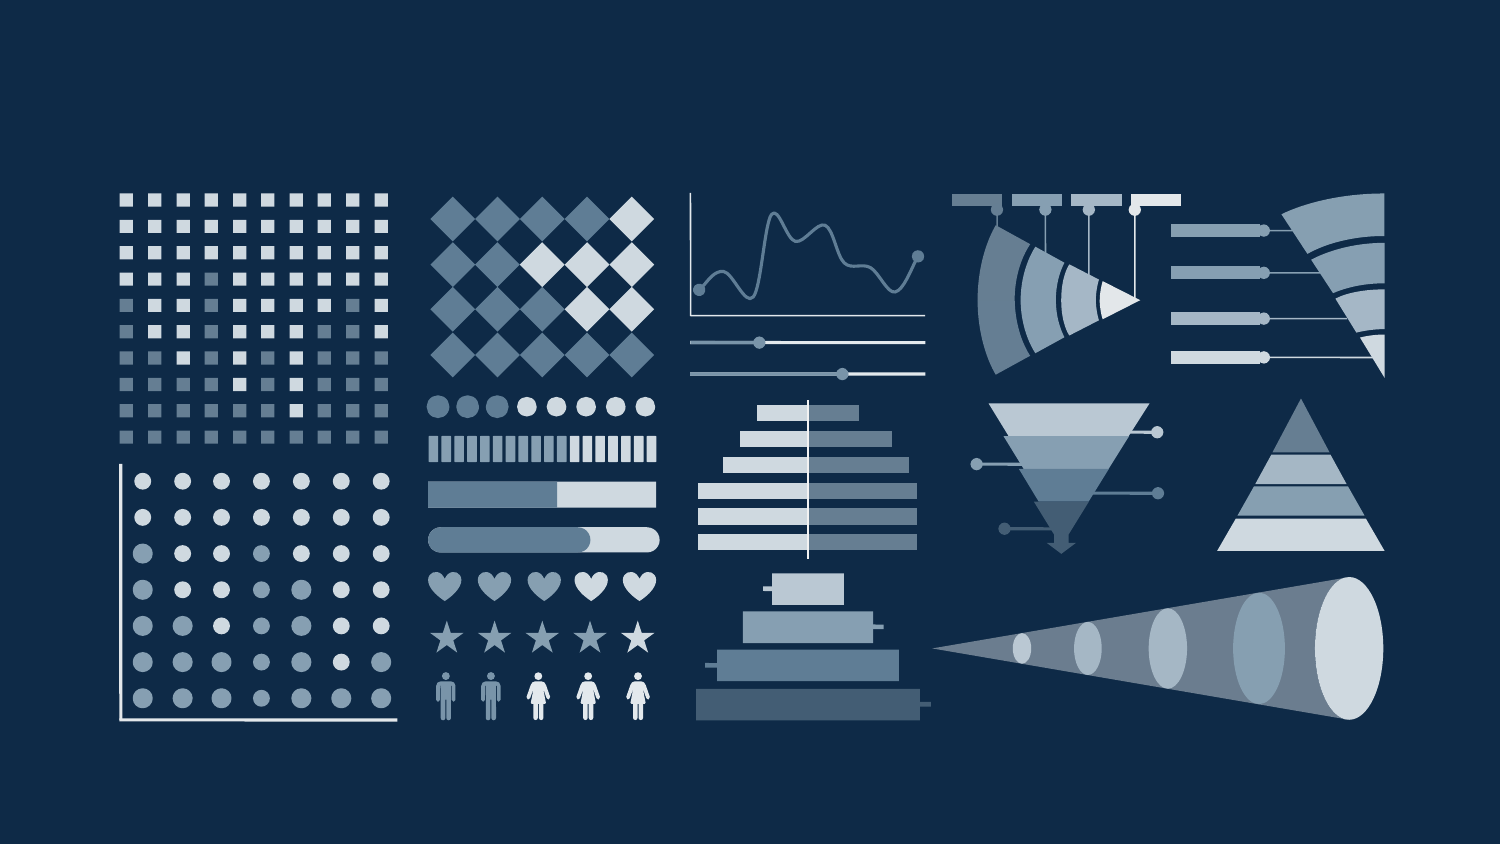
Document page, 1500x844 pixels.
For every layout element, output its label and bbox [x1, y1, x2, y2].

text_box [204, 377, 218, 392]
text_box [204, 404, 218, 418]
text_box [204, 430, 218, 444]
text_box [582, 435, 593, 463]
text_box [428, 572, 462, 602]
text_box [261, 351, 275, 365]
text_box [988, 403, 1150, 554]
text_box [261, 193, 275, 207]
text_box [148, 193, 162, 207]
text_box [119, 404, 133, 418]
text_box [317, 219, 331, 233]
text_box [119, 193, 133, 207]
text_box [1171, 351, 1260, 364]
text_box [757, 405, 807, 421]
text_box [487, 396, 508, 417]
text_box [477, 572, 512, 602]
text_box [346, 298, 360, 312]
text_box [546, 396, 567, 417]
text_box [289, 193, 303, 207]
text_box [441, 435, 452, 463]
text_box [289, 246, 303, 260]
text_box [261, 325, 275, 339]
text_box [372, 689, 390, 707]
text_box [317, 272, 331, 286]
text_box [454, 435, 464, 463]
text_box [1217, 518, 1385, 551]
text_box [233, 219, 247, 233]
text_box [119, 272, 133, 286]
text_box [698, 534, 807, 550]
text_box [544, 435, 554, 463]
text_box [517, 396, 537, 417]
text_box [477, 620, 512, 653]
text_box [148, 246, 162, 260]
text_box [261, 246, 275, 260]
text_box [148, 219, 162, 233]
text_box [148, 377, 162, 392]
text_box [119, 246, 133, 260]
text_box [740, 431, 807, 447]
text_box [436, 672, 456, 721]
text_box [292, 653, 310, 671]
text_box [457, 396, 478, 417]
text_box [621, 435, 631, 463]
text_box [289, 404, 303, 418]
text_box [1171, 312, 1260, 325]
text_box [289, 298, 303, 312]
text_box [317, 404, 331, 418]
text_box [176, 377, 190, 392]
text_box [213, 581, 230, 599]
text_box [292, 617, 310, 635]
text_box [622, 572, 657, 602]
text_box [374, 325, 388, 339]
text_box [605, 396, 626, 417]
text_box [204, 298, 218, 312]
text_box [134, 689, 152, 707]
text_box [213, 545, 230, 562]
text_box [289, 272, 303, 286]
text_box [176, 298, 190, 312]
text_box [698, 483, 807, 499]
text_box [556, 435, 567, 463]
text_box [148, 351, 162, 365]
text_box [809, 431, 892, 447]
text_box [174, 653, 192, 671]
text_box [233, 325, 247, 339]
text_box [346, 272, 360, 286]
text_box [372, 581, 390, 599]
text_box [289, 377, 303, 392]
text_box [717, 649, 899, 682]
text_box [252, 581, 270, 599]
text_box [574, 572, 608, 602]
text_box [332, 653, 350, 671]
text_box [119, 377, 133, 392]
text_box [233, 404, 247, 418]
text_box [569, 435, 580, 463]
text_box [233, 298, 247, 312]
text_box [952, 194, 1002, 206]
text_box [289, 325, 303, 339]
text_box [932, 577, 1384, 721]
text_box [148, 325, 162, 339]
text_box [772, 573, 844, 605]
text_box [1071, 194, 1122, 206]
text_box [134, 508, 152, 526]
text_box [252, 545, 270, 562]
text_box [430, 196, 655, 378]
text_box [233, 246, 247, 260]
text_box [204, 351, 218, 365]
text_box [332, 472, 350, 490]
text_box [134, 617, 152, 635]
text_box [374, 298, 388, 312]
text_box [292, 508, 310, 526]
text_box [374, 246, 388, 260]
text_box [174, 689, 192, 707]
text_box [332, 508, 350, 526]
text_box [1171, 224, 1260, 237]
text_box [809, 405, 859, 421]
text_box [292, 689, 310, 707]
text_box [428, 396, 448, 417]
text_box [134, 545, 152, 562]
text_box [428, 527, 660, 553]
text_box [1237, 486, 1365, 516]
text_box [372, 545, 390, 562]
text_box [317, 351, 331, 365]
text_box [252, 653, 270, 671]
text_box [1012, 194, 1062, 206]
text_box [372, 653, 390, 671]
text_box [1311, 242, 1385, 294]
text_box [346, 430, 360, 444]
text_box [372, 617, 390, 635]
text_box [119, 219, 133, 233]
text_box [317, 377, 331, 392]
text_box [518, 435, 529, 463]
text_box [531, 435, 541, 463]
text_box [698, 508, 807, 525]
text_box [977, 225, 1031, 375]
text_box [289, 219, 303, 233]
text_box [134, 581, 152, 599]
text_box [492, 435, 503, 463]
text_box [346, 351, 360, 365]
text_box [233, 193, 247, 207]
text_box [646, 435, 657, 463]
text_box [204, 272, 218, 286]
text_box [526, 672, 551, 721]
text_box [525, 620, 560, 653]
text_box [148, 298, 162, 312]
text_box [1335, 289, 1385, 333]
text_box [1099, 281, 1141, 320]
text_box [261, 430, 275, 444]
text_box [292, 581, 310, 599]
text_box [346, 246, 360, 260]
text_box [576, 396, 596, 417]
text_box [372, 472, 390, 490]
text_box [635, 396, 656, 417]
text_box [233, 430, 247, 444]
text_box [809, 457, 909, 473]
text_box [261, 272, 275, 286]
text_box [261, 219, 275, 233]
text_box [1255, 454, 1347, 485]
text_box [252, 617, 270, 635]
text_box [346, 193, 360, 207]
text_box [317, 298, 331, 312]
text_box [289, 430, 303, 444]
text_box [374, 351, 388, 365]
text_box [176, 193, 190, 207]
text_box [428, 435, 439, 463]
text_box [213, 472, 230, 490]
text_box [204, 325, 218, 339]
text_box [213, 689, 230, 707]
text_box [1061, 264, 1099, 336]
text_box [527, 572, 561, 602]
text_box [576, 672, 601, 721]
text_box [148, 430, 162, 444]
text_box [372, 508, 390, 526]
text_box [292, 545, 310, 562]
text_box [119, 298, 133, 312]
text_box [317, 430, 331, 444]
text_box [261, 298, 275, 312]
text_box [346, 404, 360, 418]
text_box [723, 457, 807, 473]
text_box [608, 435, 618, 463]
text_box [467, 435, 477, 463]
text_box [233, 377, 247, 392]
text_box [374, 404, 388, 418]
text_box [1281, 193, 1385, 254]
text_box [809, 508, 917, 525]
text_box [620, 620, 655, 653]
text_box [213, 653, 230, 671]
text_box [261, 377, 275, 392]
text_box [573, 620, 607, 653]
text_box [148, 404, 162, 418]
text_box [374, 193, 388, 207]
text_box [213, 617, 230, 635]
text_box [332, 617, 350, 635]
text_box [1272, 398, 1330, 453]
text_box [174, 545, 192, 562]
text_box [809, 534, 917, 550]
text_box [292, 472, 310, 490]
text_box [174, 581, 192, 599]
text_box [332, 545, 350, 562]
text_box [252, 508, 270, 526]
text_box [374, 219, 388, 233]
text_box [481, 672, 501, 721]
text_box [176, 430, 190, 444]
text_box [233, 272, 247, 286]
text_box [346, 219, 360, 233]
text_box [174, 508, 192, 526]
text_box [134, 472, 152, 490]
text_box [346, 325, 360, 339]
text_box [233, 351, 247, 365]
text_box [428, 481, 657, 508]
text_box [317, 325, 331, 339]
text_box [1359, 334, 1385, 378]
text_box [252, 689, 270, 707]
text_box [595, 435, 605, 463]
text_box [429, 620, 464, 653]
text_box [742, 611, 874, 644]
text_box [626, 672, 650, 721]
text_box [332, 689, 350, 707]
text_box [633, 435, 644, 463]
text_box [1171, 266, 1260, 279]
text_box [252, 472, 270, 490]
text_box [176, 351, 190, 365]
text_box [176, 404, 190, 418]
text_box [696, 688, 920, 721]
text_box [480, 435, 490, 463]
text_box [176, 325, 190, 339]
text_box [119, 325, 133, 339]
text_box [374, 377, 388, 392]
text_box [176, 272, 190, 286]
text_box [505, 435, 516, 463]
text_box [119, 430, 133, 444]
text_box [317, 193, 331, 207]
text_box [809, 483, 917, 499]
text_box [1131, 194, 1181, 206]
text_box [174, 617, 192, 635]
text_box [374, 272, 388, 286]
text_box [317, 246, 331, 260]
text_box [204, 193, 218, 207]
text_box [261, 404, 275, 418]
text_box [213, 508, 230, 526]
text_box [174, 472, 192, 490]
text_box [1020, 246, 1065, 354]
text_box [374, 430, 388, 444]
text_box [204, 219, 218, 233]
text_box [148, 272, 162, 286]
text_box [134, 653, 152, 671]
text_box [204, 246, 218, 260]
text_box [119, 351, 133, 365]
text_box [289, 351, 303, 365]
text_box [332, 581, 350, 599]
text_box [176, 246, 190, 260]
text_box [346, 377, 360, 392]
text_box [176, 219, 190, 233]
